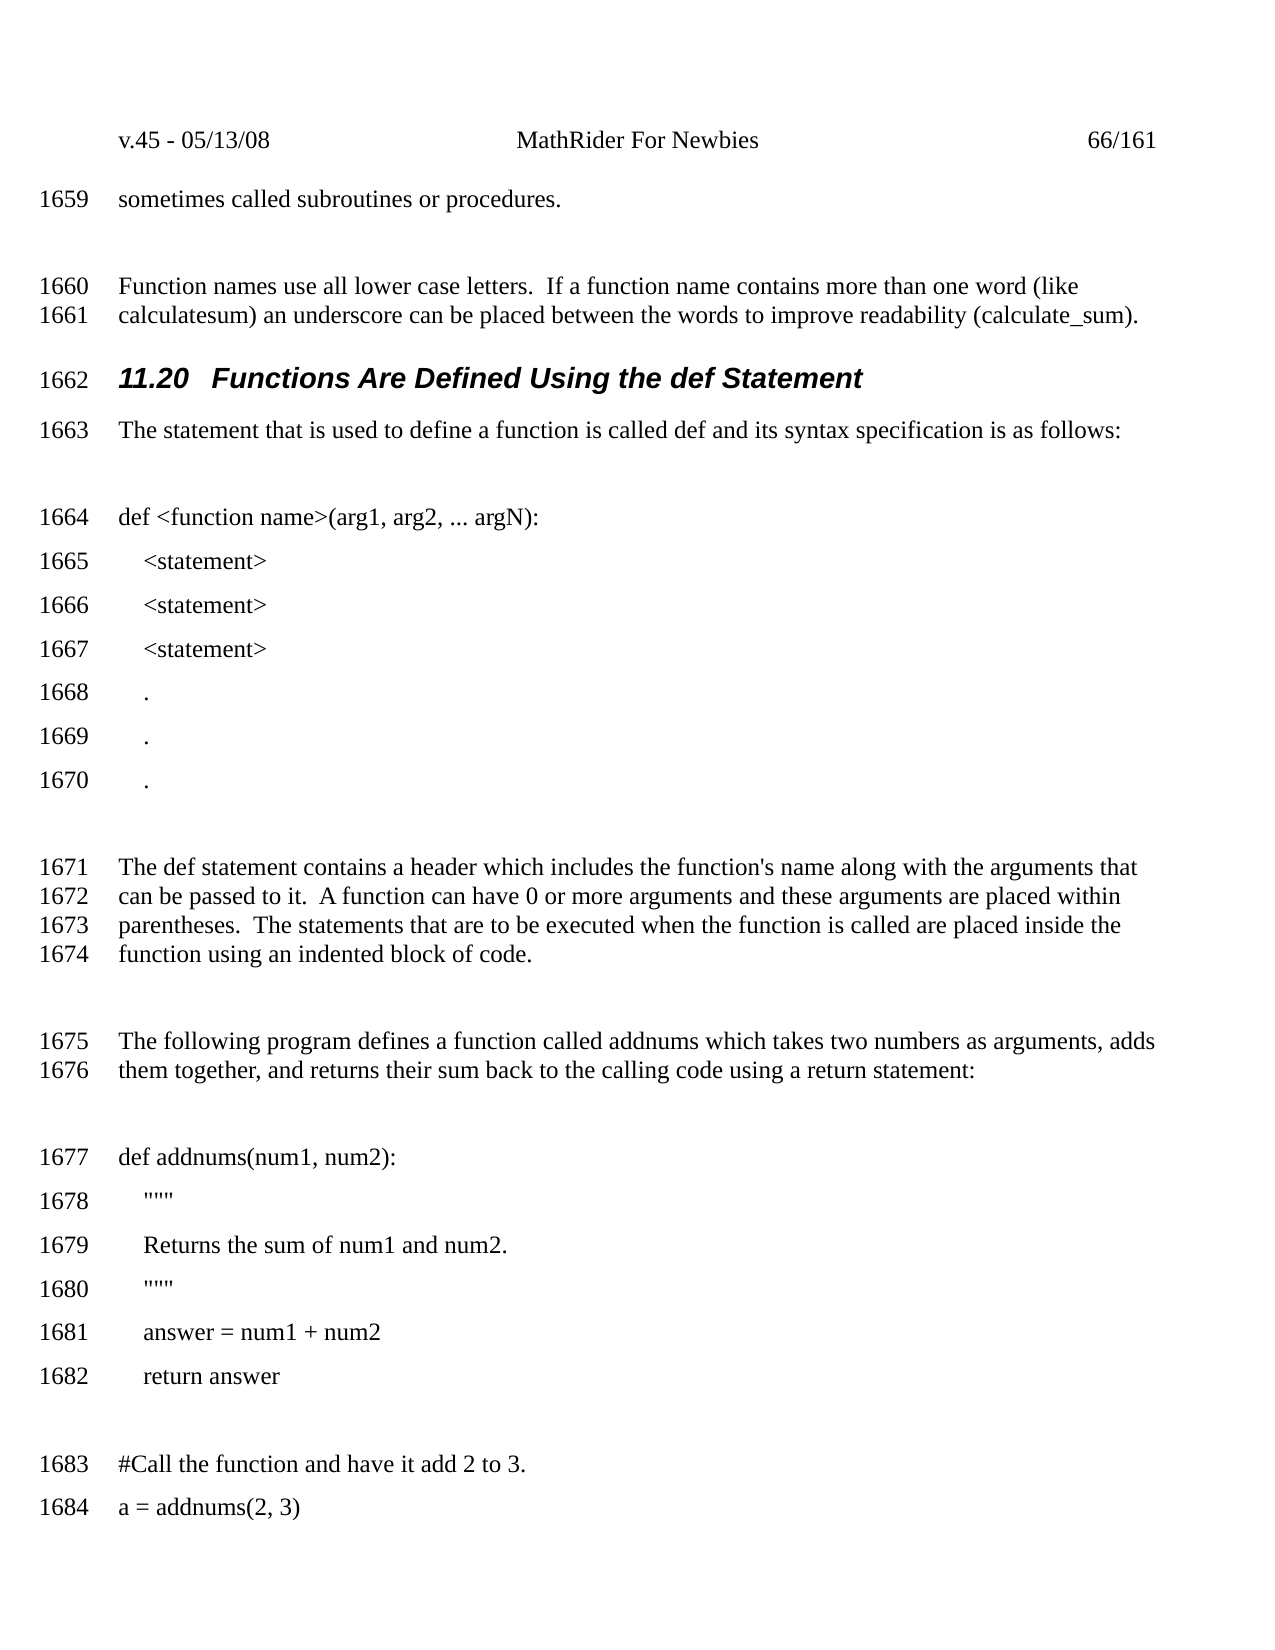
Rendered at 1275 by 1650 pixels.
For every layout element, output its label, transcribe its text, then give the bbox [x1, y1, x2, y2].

text sometimes called subroutines or procedures. [118, 184, 1157, 213]
text The following program defines a function called addnums which takes two numbers as arguments, adds them together, and returns their sum back to the calling code using a return statement: [118, 1026, 1157, 1084]
text <statement> [118, 546, 1157, 575]
subtitle Functions Are Defined Using the def Statement [118, 361, 1157, 395]
text """ [118, 1274, 1157, 1302]
text answer = num1 + num2 [118, 1317, 1157, 1346]
text . [118, 677, 1157, 706]
text . [118, 721, 1157, 750]
text def <function name>(arg1, arg2, ... argN): [118, 502, 1157, 531]
text The def statement contains a header which includes the function's name along with the arguments that can be passed to it. A function can have 0 or more arguments and these arguments are placed within parentheses. The statements that are to be executed when the function is called are placed inside the function using an indented block of code. [118, 852, 1157, 967]
text . [118, 765, 1157, 794]
text <statement> [118, 590, 1157, 619]
text The statement that is used to define a function is called def and its syntax specification is as follows: [118, 415, 1157, 444]
text Returns the sum of num1 and num2. [118, 1230, 1157, 1259]
text #Call the function and have it add 2 to 3. [118, 1449, 1157, 1477]
text def addnums(num1, num2): [118, 1142, 1157, 1171]
text Function names use all lower case letters. If a function name contains more than one word (like calculatesum) an underscore can be placed between the words to improve readability (calculate_sum). [118, 271, 1157, 329]
text return answer [118, 1361, 1157, 1390]
text <statement> [118, 634, 1157, 662]
text a = addnums(2, 3) [118, 1492, 1157, 1521]
text """ [118, 1186, 1157, 1215]
